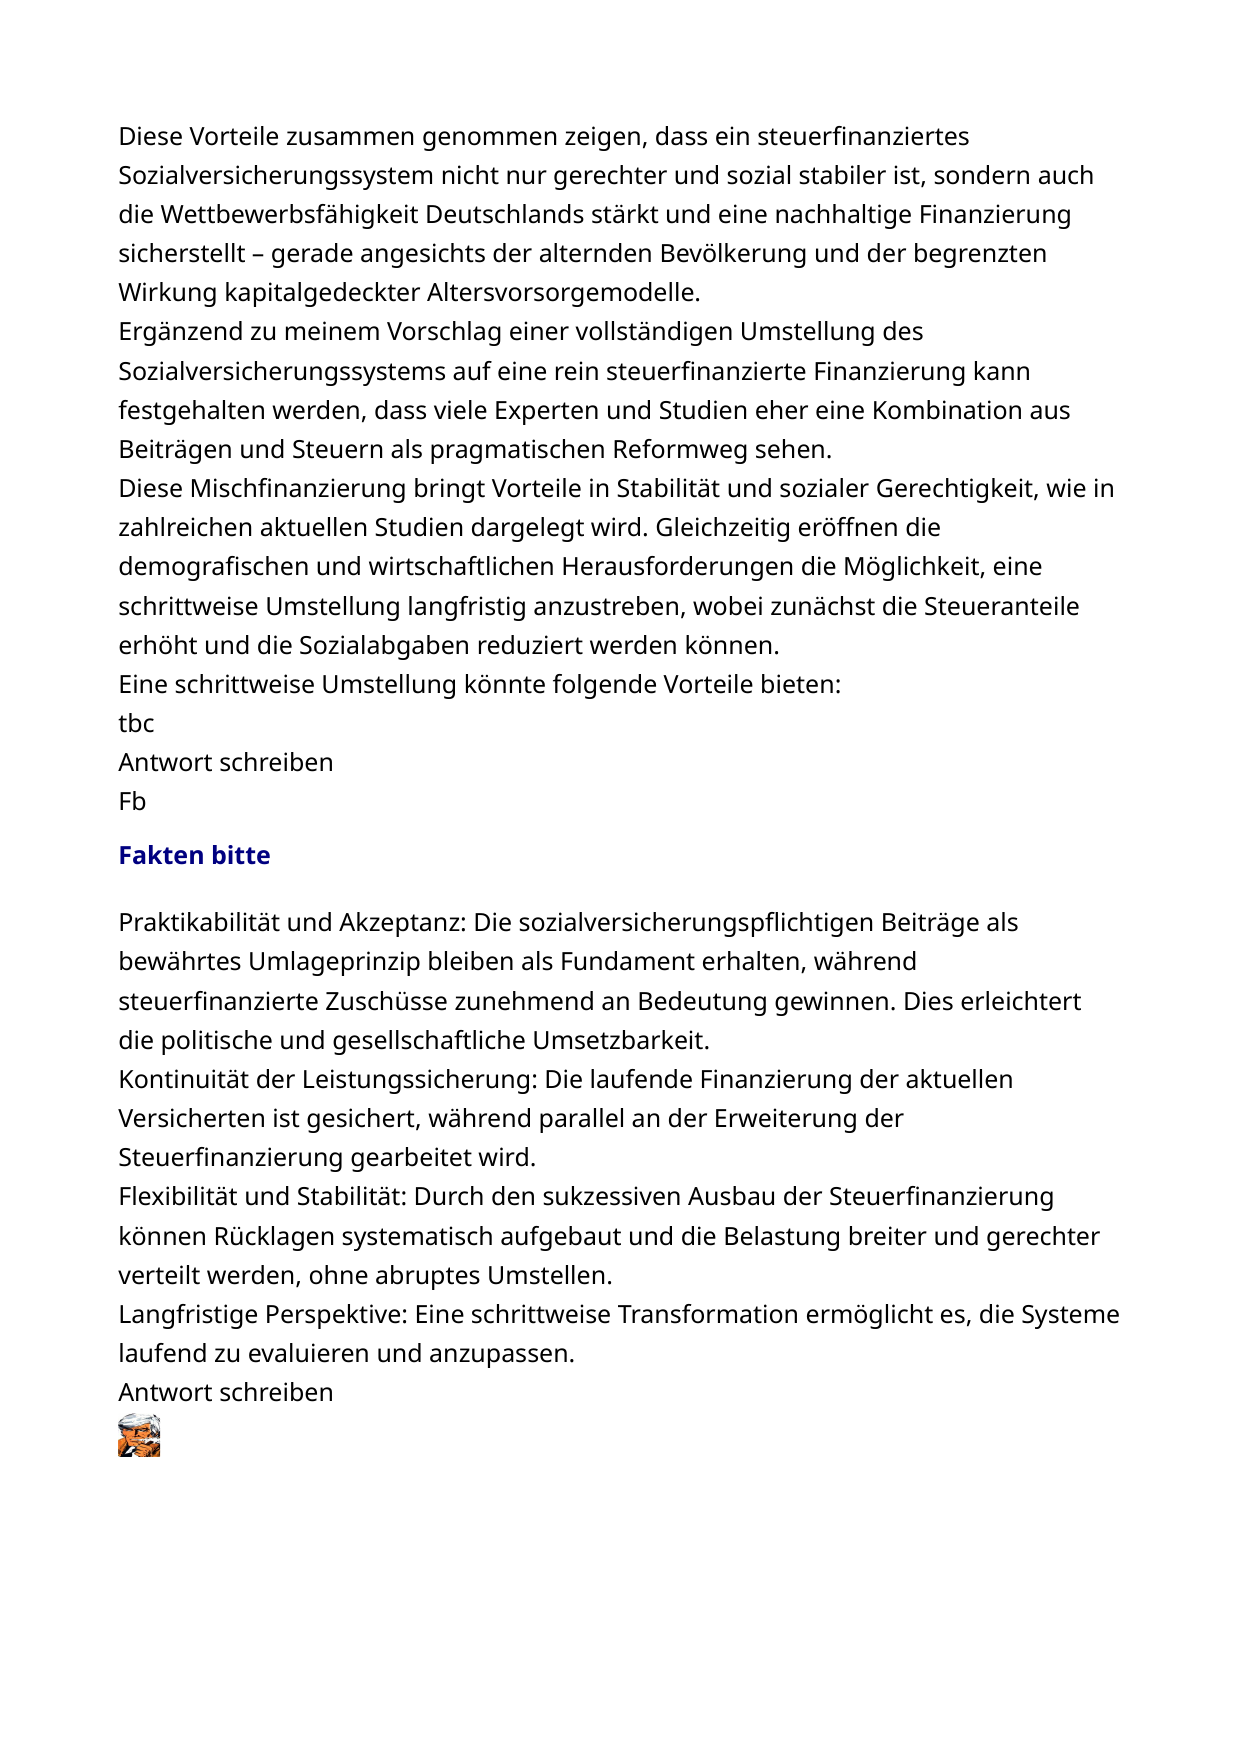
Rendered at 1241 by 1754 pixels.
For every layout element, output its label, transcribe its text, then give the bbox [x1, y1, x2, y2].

picture [118, 1413, 161, 1457]
text Diese Vorteile zusammen genommen zeigen, dass ein steuerfinanziertes Sozialversicherungssystem nicht nur gerechter und sozial stabiler ist, sondern auch die Wettbewerbsfähigkeit Deutschlands stärkt und eine nachhaltige Finanzierung sicherstellt – gerade angesichts der alternden Bevölkerung und der begrenzten Wirkung kapitalgedeckter Altersvorsorgemodelle. [118, 118, 1122, 309]
text Praktikabilität und Akzeptanz: Die sozialversicherungspflichtigen Beiträge als bewährtes Umlageprinzip bleiben als Fundament erhalten, während steuerfinanzierte Zuschüsse zunehmend an Bedeutung gewinnen. Dies erleichtert die politische und gesellschaftliche Umsetzbarkeit. [118, 905, 1122, 1056]
text Eine schrittweise Umstellung könnte folgende Vorteile bieten: [118, 666, 1122, 701]
text tbc [118, 706, 1122, 740]
text Antwort schreiben [118, 745, 1122, 779]
text Fb [118, 784, 1122, 818]
text Diese Mischfinanzierung bringt Vorteile in Stabilität und sozialer Gerechtigkeit, wie in zahlreichen aktuellen Studien dargelegt wird. Gleichzeitig eröffnen die demografischen und wirtschaftlichen Herausforderungen die Möglichkeit, eine schrittweise Umstellung langfristig anzustreben, wobei zunächst die Steueranteile erhöht und die Sozialabgaben reduziert werden können. [118, 471, 1122, 661]
text Antwort schreiben [118, 1375, 1122, 1409]
subtitle Fakten bitte [118, 838, 1122, 872]
text Langfristige Perspektive: Eine schrittweise Transformation ermöglicht es, die Systeme laufend zu evaluieren und anzupassen. [118, 1296, 1122, 1370]
text Flexibilität und Stabilität: Durch den sukzessiven Ausbau der Steuerfinanzierung können Rücklagen systematisch aufgebaut und die Belastung breiter und gerechter verteilt werden, ohne abruptes Umstellen. [118, 1179, 1122, 1291]
text Kontinuität der Leistungssicherung: Die laufende Finanzierung der aktuellen Versicherten ist gesichert, während parallel an der Erweiterung der Steuerfinanzierung gearbeitet wird. [118, 1061, 1122, 1174]
text Ergänzend zu meinem Vorschlag einer vollständigen Umstellung des Sozialversicherungssystems auf eine rein steuerfinanzierte Finanzierung kann festgehalten werden, dass viele Experten und Studien eher eine Kombination aus Beiträgen und Steuern als pragmatischen Reformweg sehen. [118, 314, 1122, 466]
